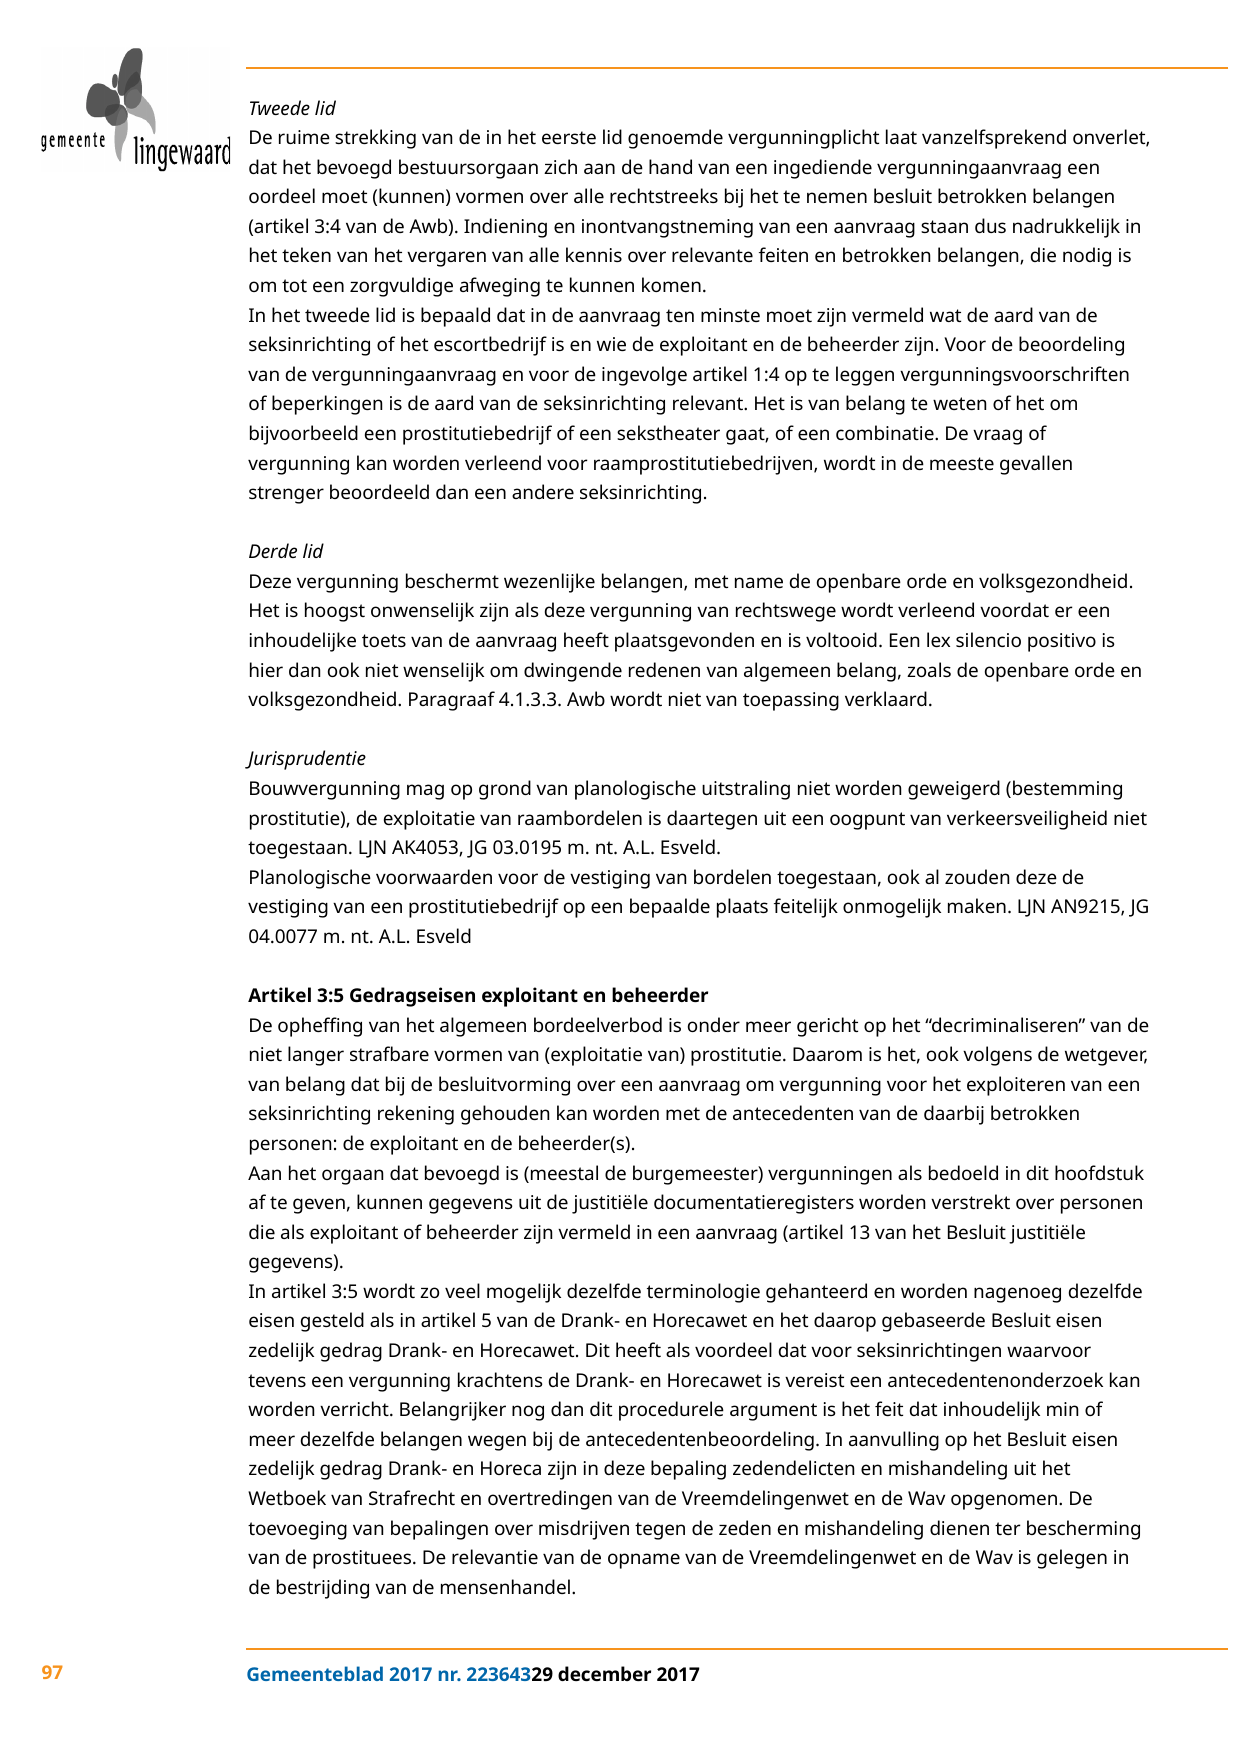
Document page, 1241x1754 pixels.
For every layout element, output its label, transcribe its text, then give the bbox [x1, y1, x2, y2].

picture [41, 47, 231, 172]
text Aan het orgaan dat bevoegd is (meestal de burgemeester) vergunningen als bedoeld in dit hoofdstuk af te geven, kunnen gegevens uit de justitiële documentatieregisters worden verstrekt over personen die als exploitant of beheerder zijn vermeld in een aanvraag (artikel 13 van het Besluit justitiële gegevens). [248, 1160, 1152, 1274]
text In artikel 3:5 wordt zo veel mogelijk dezelfde terminologie gehanteerd en worden nagenoeg dezelfde eisen gesteld als in artikel 5 van de Drank- en Horecawet en het daarop gebaseerde Besluit eisen zedelijk gedrag Drank- en Horecawet. Dit heeft als voordeel dat voor seksinrichtingen waarvoor tevens een vergunning krachtens de Drank- en Horecawet is vereist een antecedentenonderzoek kan worden verricht. Belangrijker nog dan dit procedurele argument is het feit dat inhoudelijk min of meer dezelfde belangen wegen bij de antecedentenbeoordeling. In aanvulling op het Besluit eisen zedelijk gedrag Drank- en Horeca zijn in deze bepaling zedendelicten en mishandeling uit het Wetboek van Strafrecht en overtredingen van de Vreemdelingenwet en de Wav opgenomen. De toevoeging van bepalingen over misdrijven tegen de zeden en mishandeling dienen ter bescherming van de prostituees. De relevantie van de opname van de Vreemdelingenwet en de Wav is gelegen in de bestrijding van de mensenhandel. [248, 1278, 1152, 1600]
text Bouwvergunning mag op grond van planologische uitstraling niet worden geweigerd (bestemming prostitutie), de exploitatie van raambordelen is daartegen uit een oogpunt van verkeersveiligheid niet toegestaan. LJN AK4053, JG 03.0195 m. nt. A.L. Esveld. [248, 775, 1152, 860]
text De opheffing van het algemeen bordeelverbod is onder meer gericht op het “decriminaliseren” van de niet langer strafbare vormen van (exploitatie van) prostitutie. Daarom is het, ook volgens de wetgever, van belang dat bij de besluitvorming over een aanvraag om vergunning voor het exploiteren van een seksinrichting rekening gehouden kan worden met de antecedenten van de daarbij betrokken personen: de exploitant en de beheerder(s). [248, 1012, 1152, 1156]
text Jurisprudentie [248, 746, 1152, 771]
text De ruime strekking van de in het eerste lid genoemde vergunningplicht laat vanzelfsprekend onverlet, dat het bevoegd bestuursorgaan zich aan de hand van een ingediende vergunningaanvraag een oordeel moet (kunnen) vormen over alle rechtstreeks bij het te nemen besluit betrokken belangen (artikel 3:4 van de Awb). Indiening en inontvangstneming van een aanvraag staan dus nadrukkelijk in het teken van het vergaren van alle kennis over relevante feiten en betrokken belangen, die nodig is om tot een zorgvuldige afweging te kunnen komen. [248, 124, 1152, 298]
text Tweede lid [248, 95, 1152, 121]
text Planologische voorwaarden voor de vestiging van bordelen toegestaan, ook al zouden deze de vestiging van een prostitutiebedrijf op een bepaalde plaats feitelijk onmogelijk maken. LJN AN9215, JG 04.0077 m. nt. A.L. Esveld [248, 864, 1152, 949]
text In het tweede lid is bepaald dat in de aanvraag ten minste moet zijn vermeld wat de aard van de seksinrichting of het escortbedrijf is en wie de exploitant en de beheerder zijn. Voor de beoordeling van de vergunningaanvraag en voor de ingevolge artikel 1:4 op te leggen vergunningsvoorschriften of beperkingen is de aard van de seksinrichting relevant. Het is van belang te weten of het om bijvoorbeeld een prostitutiebedrijf of een sekstheater gaat, of een combinatie. De vraag of vergunning kan worden verleend voor raamprostitutiebedrijven, wordt in de meeste gevallen strenger beoordeeld dan een andere seksinrichting. [248, 302, 1152, 505]
text Derde lid [248, 538, 1152, 564]
text Artikel 3:5 Gedragseisen exploitant en beheerder [248, 982, 1152, 1008]
text Deze vergunning beschermt wezenlijke belangen, met name de openbare orde en volksgezondheid. Het is hoogst onwenselijk zijn als deze vergunning van rechtswege wordt verleend voordat er een inhoudelijke toets van de aanvraag heeft plaatsgevonden en is voltooid. Een lex silencio positivo is hier dan ook niet wenselijk om dwingende redenen van algemeen belang, zoals de openbare orde en volksgezondheid. Paragraaf 4.1.3.3. Awb wordt niet van toepassing verklaard. [248, 568, 1152, 712]
